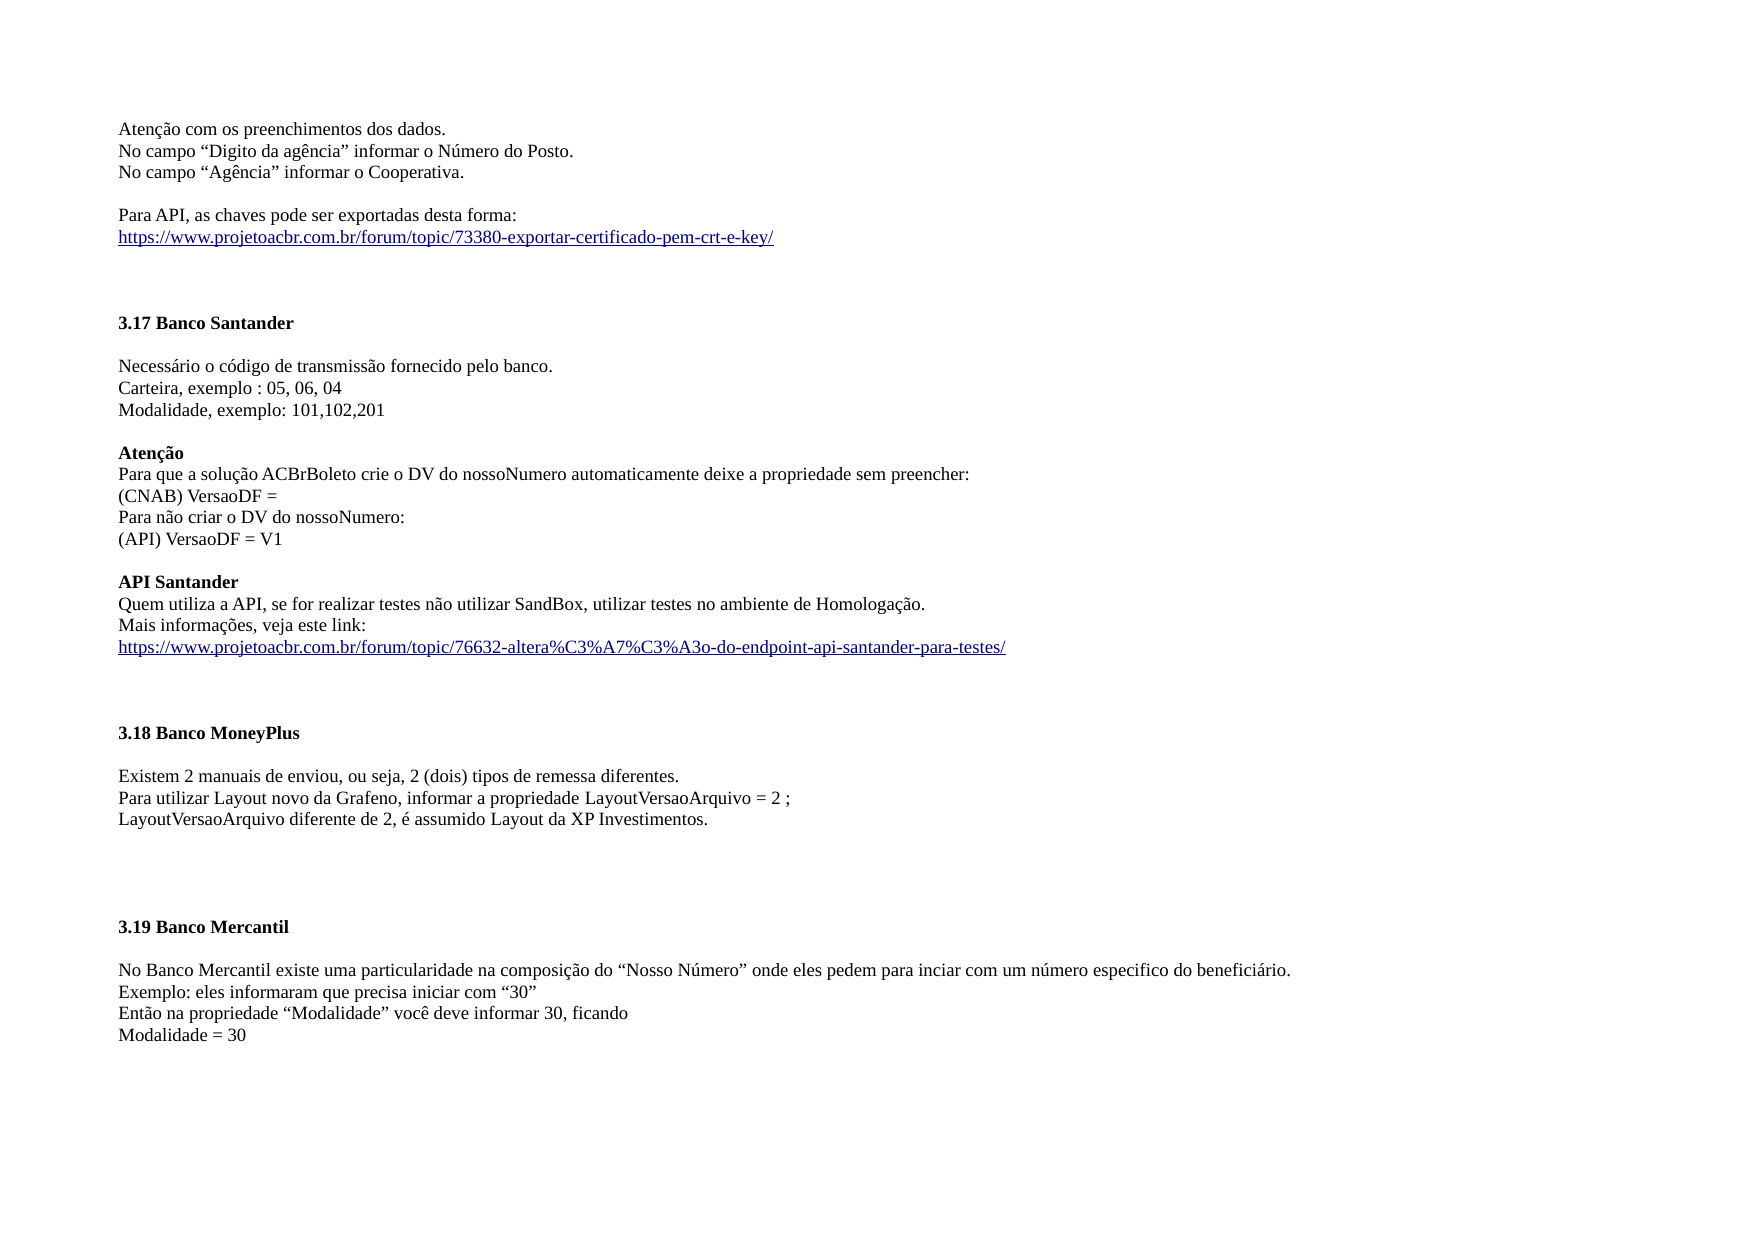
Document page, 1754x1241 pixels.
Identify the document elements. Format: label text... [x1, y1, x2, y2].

text 3.18 Banco MoneyPlus Existem 2 manuais de enviou, ou seja, 2 (dois) tipos de remessa diferentes. Para utilizar Layout novo da Grafeno, informar a propriedade LayoutVersaoArquivo = 2 ; LayoutVersaoArquivo diferente de 2, é assumido Layout da XP Investimentos. [118, 722, 1636, 830]
text Atenção com os preenchimentos dos dados. No campo “Digito da agência” informar o Número do Posto. No campo “Agência” informar o Cooperativa. Para API, as chaves pode ser exportadas desta forma: https://www.projetoacbr.com.br/forum/topic/73380-exportar-certificado-pem-crt-e-key/ [118, 118, 1636, 247]
text 3.17 Banco Santander Necessário o código de transmissão fornecido pelo banco. Carteira, exemplo : 05, 06, 04 Modalidade, exemplo: 101,102,201 Atenção Para que a solução ACBrBoleto crie o DV do nossoNumero automaticamente deixe a propriedade sem preencher: (CNAB) VersaoDF = Para não criar o DV do nossoNumero: (API) VersaoDF = V1 API Santander [118, 312, 1636, 592]
text 3.19 Banco Mercantil No Banco Mercantil existe uma particularidade na composição do “Nosso Número” onde eles pedem para inciar com um número especifico do beneficiário. Exemplo: eles informaram que precisa iniciar com “30” Então na propriedade “Modalidade” você deve informar 30, ficando Modalidade = 30 [118, 916, 1636, 1045]
text Quem utiliza a API, se for realizar testes não utilizar SandBox, utilizar testes no ambiente de Homologação. Mais informações, veja este link: https://www.projetoacbr.com.br/forum/topic/76632-altera%C3%A7%C3%A3o-do-endpoint-api-santander-para-testes/ [118, 592, 1636, 657]
